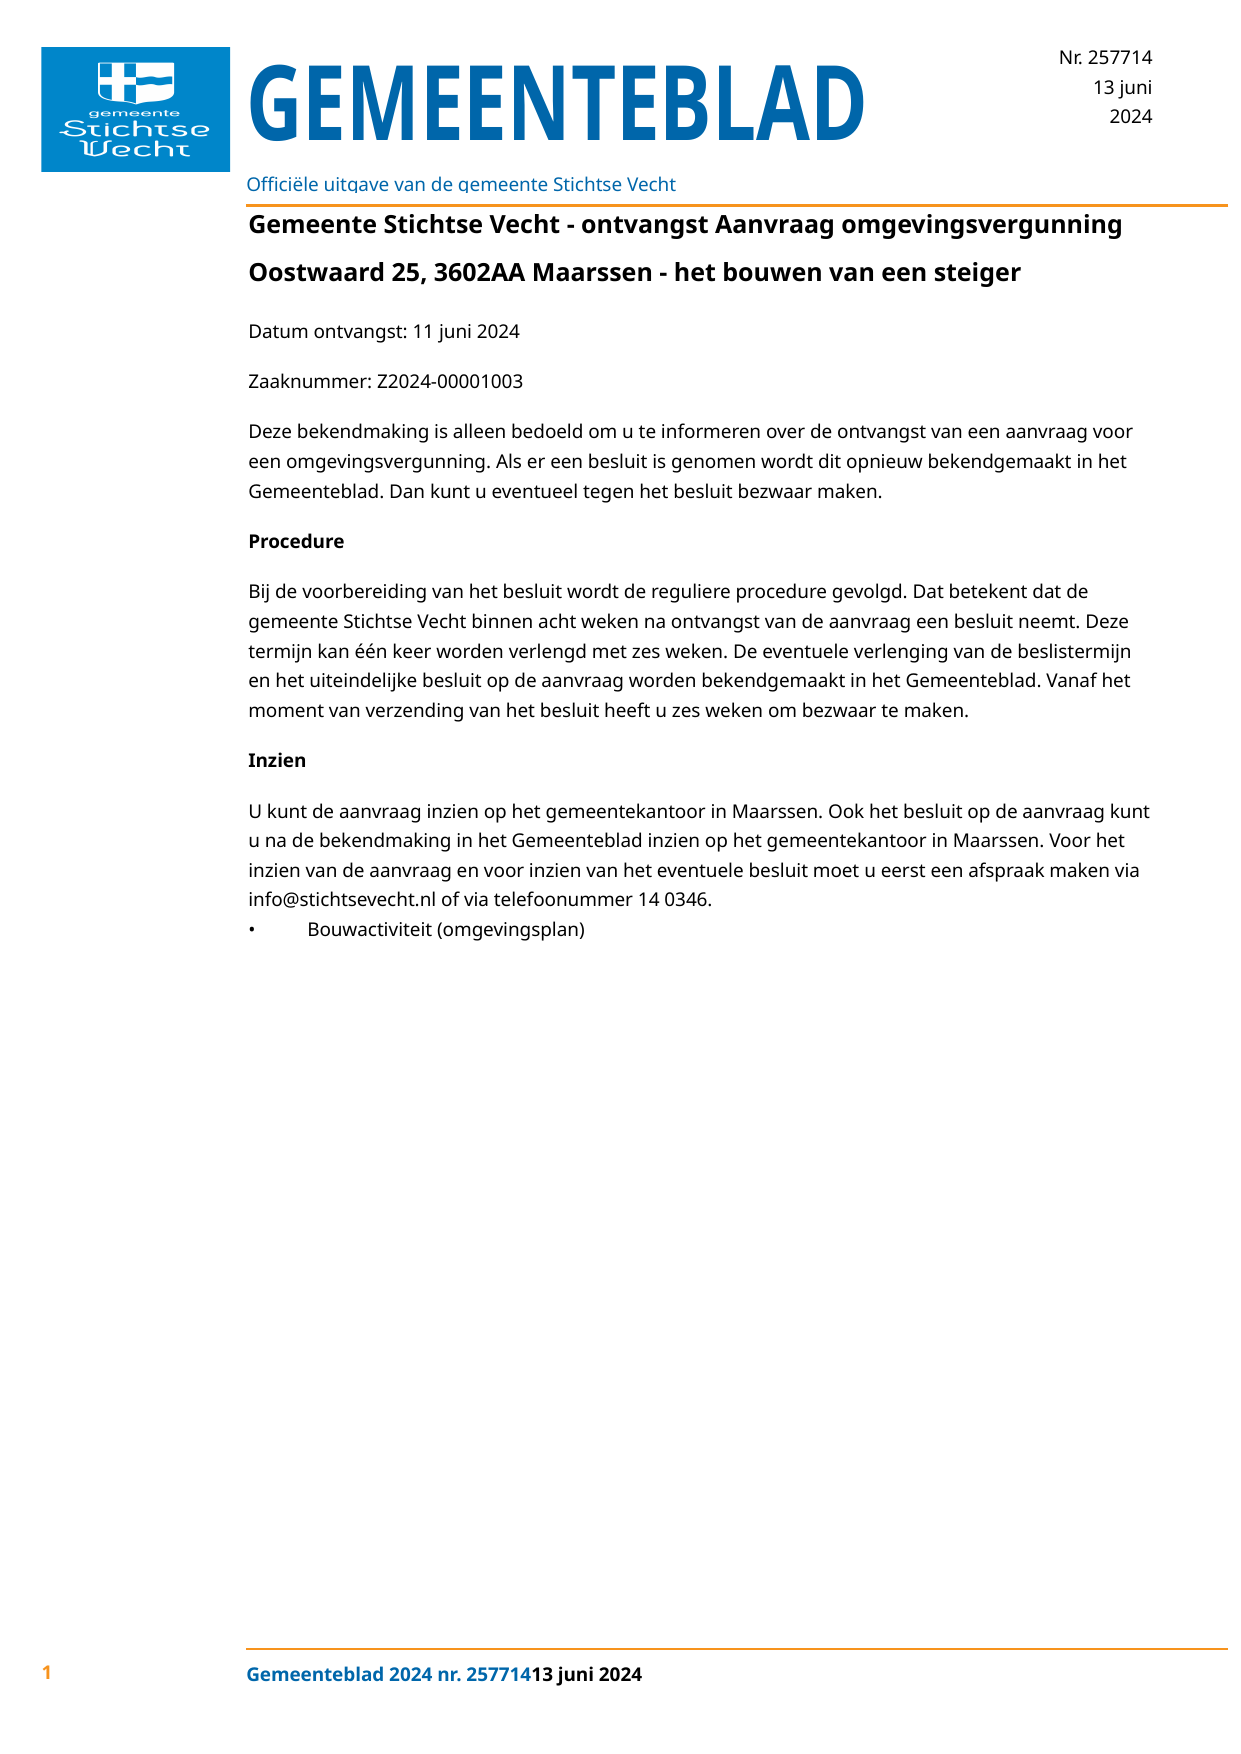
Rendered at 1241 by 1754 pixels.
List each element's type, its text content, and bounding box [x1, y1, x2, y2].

text U kunt de aanvraag inzien op het gemeentekantoor in Maarssen. Ook het besluit op de aanvraag kunt u na de bekendmaking in het Gemeenteblad inzien op het gemeentekantoor in Maarssen. Voor het inzien van de aanvraag en voor inzien van het eventuele besluit moet u eerst een afspraak maken via info@stichtsevecht.nl of via telefoonummer 14 0346. [248, 798, 1152, 912]
text Bij de voorbereiding van het besluit wordt de reguliere procedure gevolgd. Dat betekent dat de gemeente Stichtse Vecht binnen acht weken na ontvangst van de aanvraag een besluit neemt. Deze termijn kan één keer worden verlengd met zes weken. De eventuele verlenging van de beslistermijn en het uiteindelijke besluit op de aanvraag worden bekendgemaakt in het Gemeenteblad. Vanaf het moment van verzending van het besluit heeft u zes weken om bezwaar te maken. [248, 579, 1152, 723]
picture [99, 63, 135, 101]
list Bouwactiviteit (omgevingsplan) [248, 916, 1152, 942]
text Zaaknummer: Z2024-00001003 [248, 368, 1152, 394]
text Gemeente Stichtse Vecht - ontvangst Aanvraag omgevingsvergunning Oostwaard 25, 3602AA Maarssen - het bouwen van een steiger [248, 207, 1152, 288]
text Deze bekendmaking is alleen bedoeld om u te informeren over de ontvangst van een aanvraag voor een omgevingsvergunning. Als er een besluit is genomen wordt dit opnieuw bekendgemaakt in het Gemeenteblad. Dan kunt u eventueel tegen het besluit bezwaar maken. [248, 419, 1152, 504]
text Datum ontvangst: 11 juni 2024 [248, 318, 1152, 344]
text Inzien [248, 747, 1152, 773]
picture [137, 63, 174, 103]
text Procedure [248, 528, 1152, 554]
